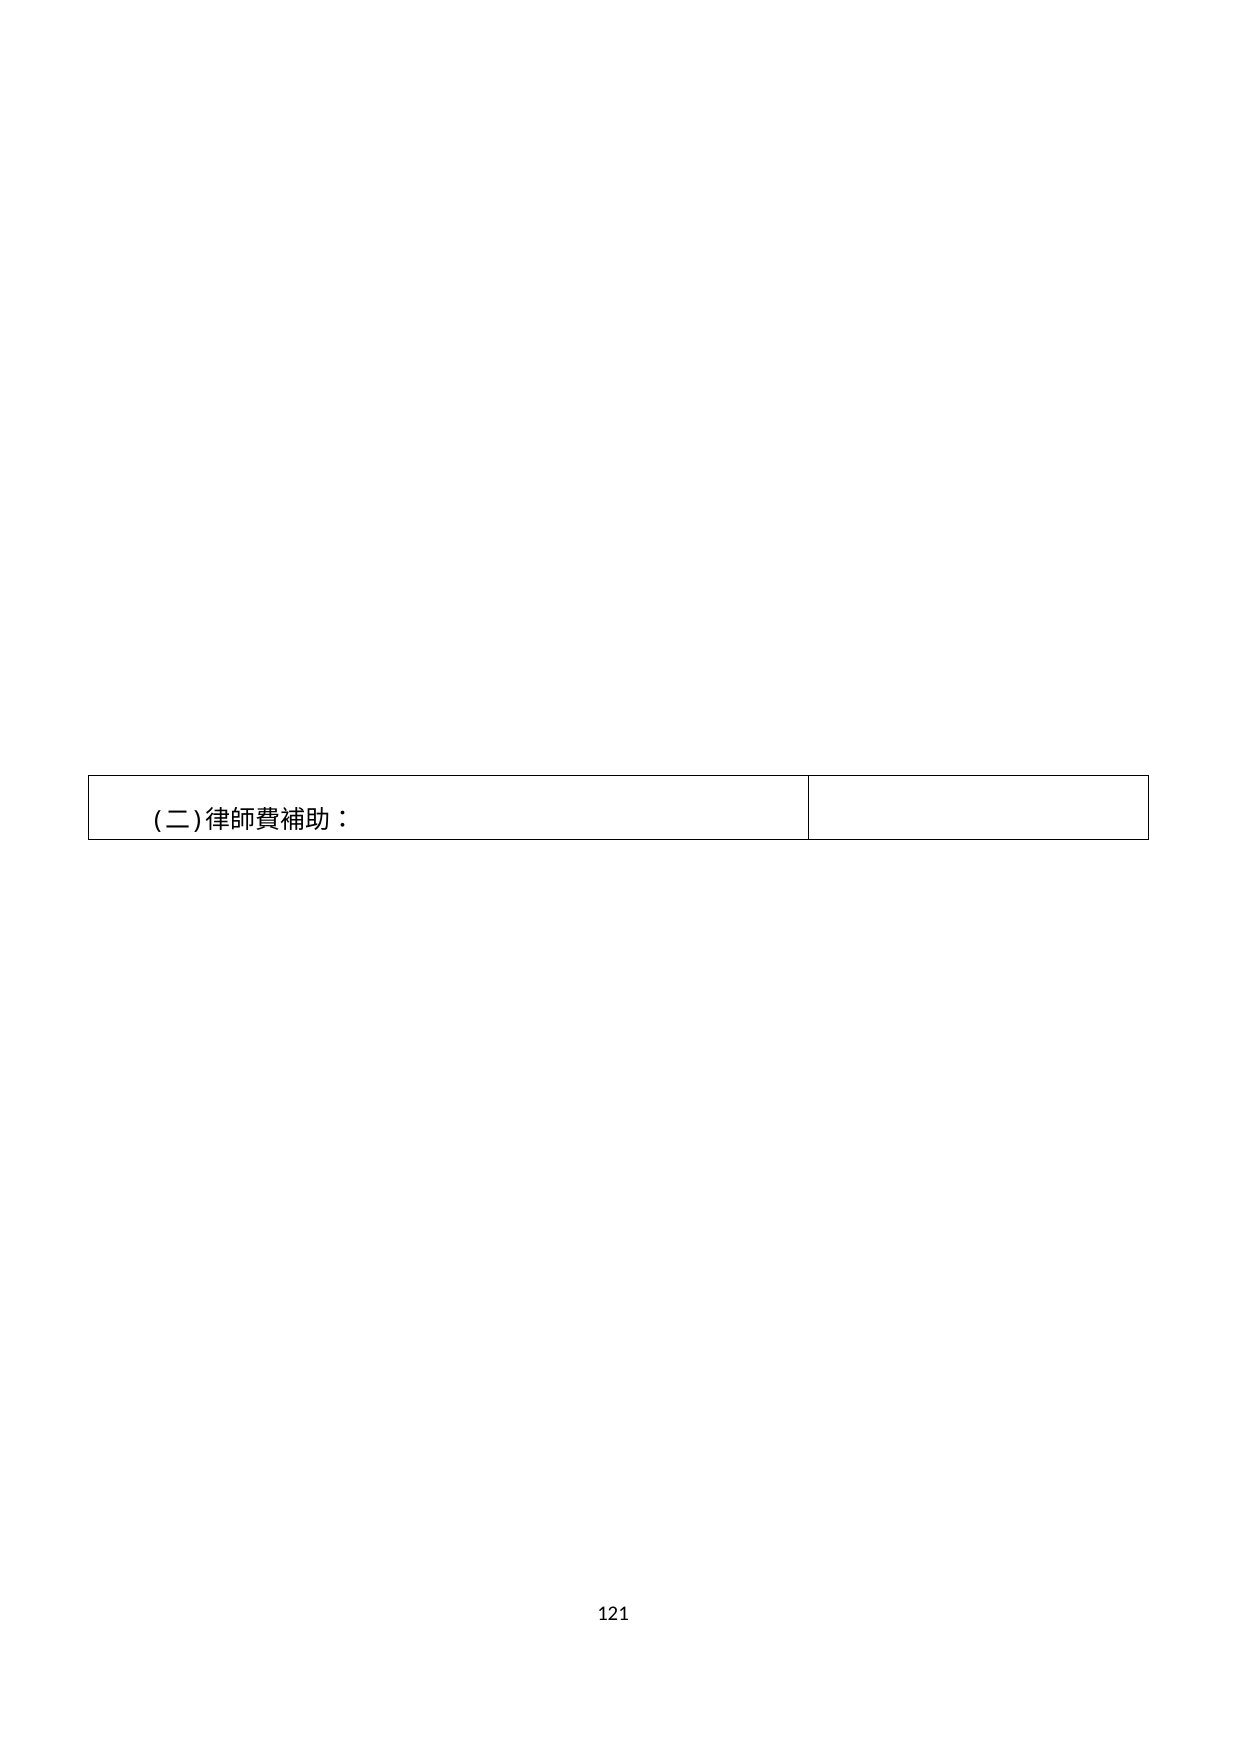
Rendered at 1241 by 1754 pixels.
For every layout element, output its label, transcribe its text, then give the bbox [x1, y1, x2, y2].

table_cell (二)律師費補助： [89, 776, 808, 838]
table_cell [809, 776, 1148, 838]
